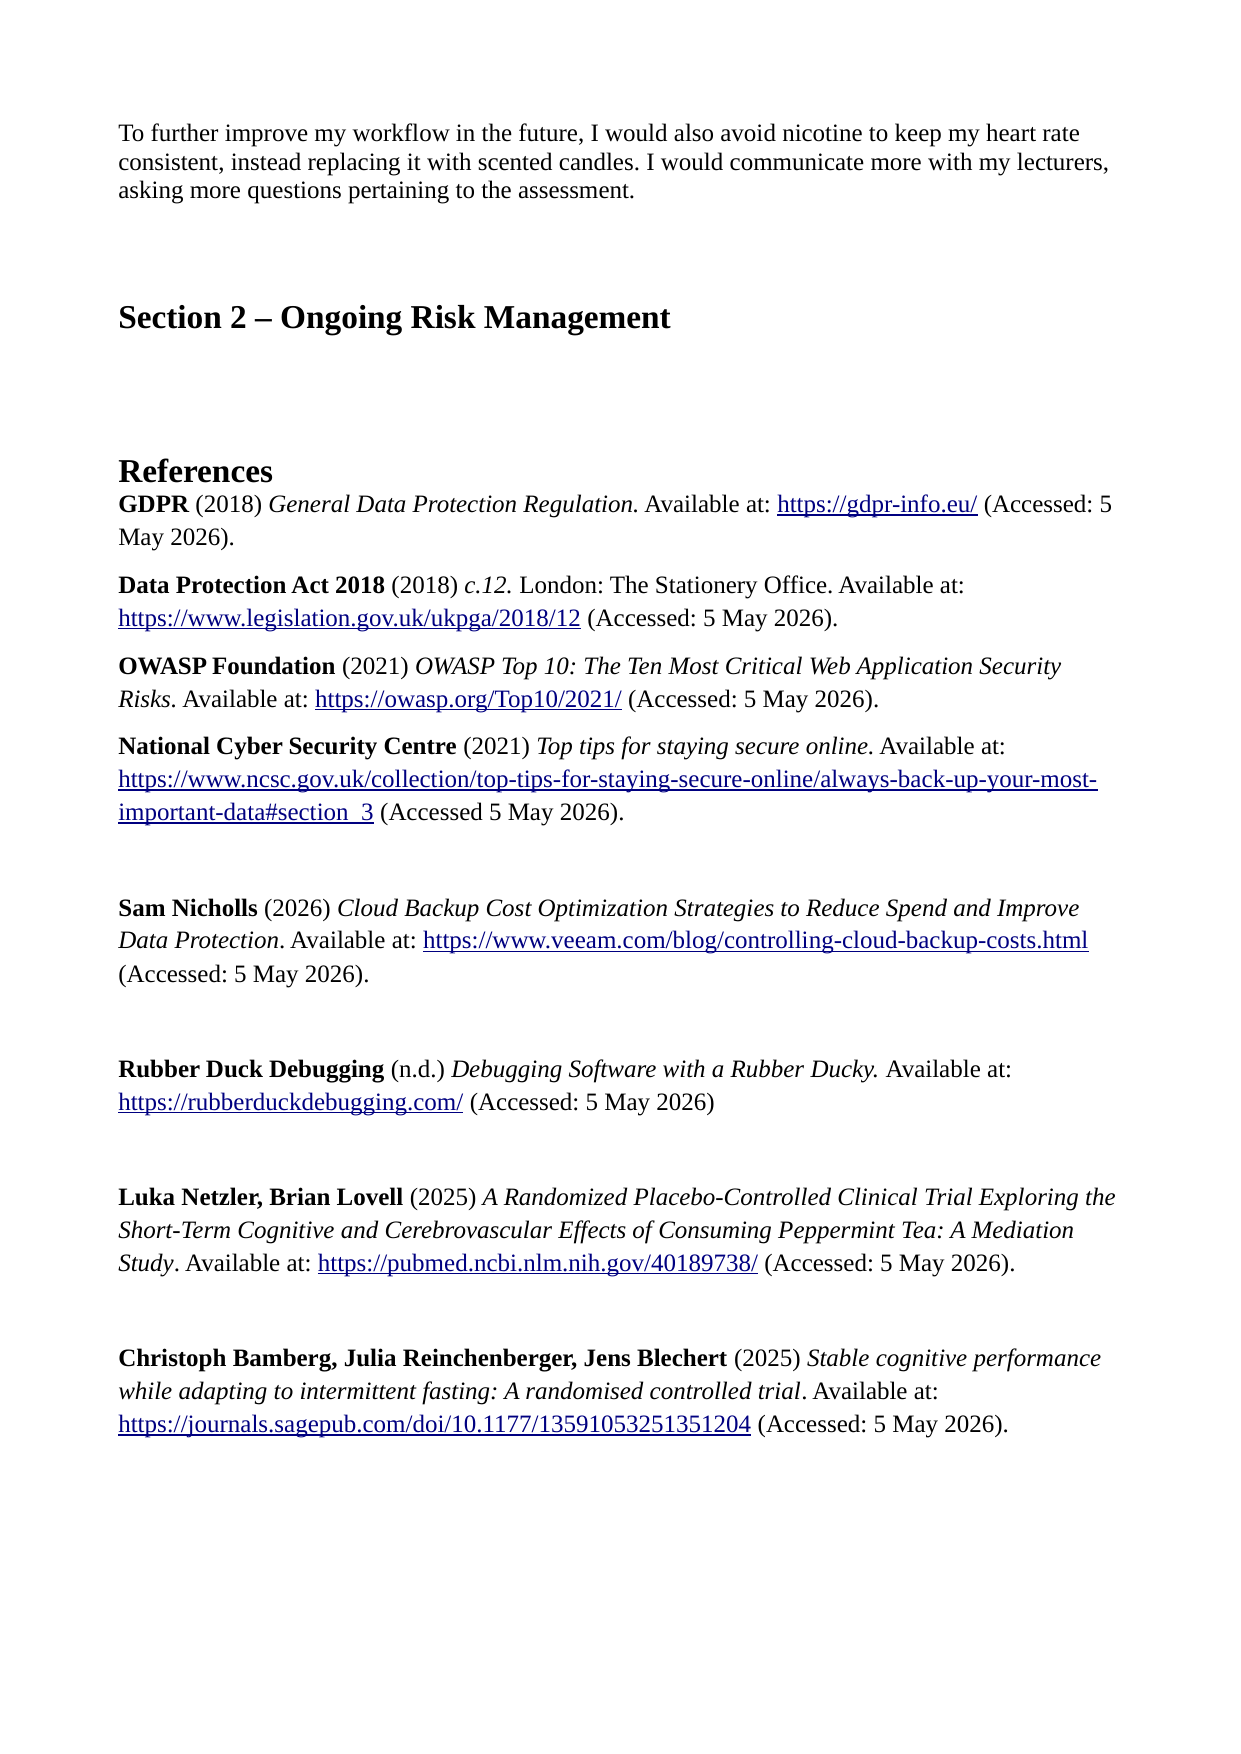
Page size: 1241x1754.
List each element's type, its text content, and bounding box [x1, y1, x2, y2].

text Sam Nicholls (2026) Cloud Backup Cost Optimization Strategies to Reduce Spend and Improve Data Protection. Available at: https://www.veeam.com/blog/controlling-cloud-backup-costs.html (Accessed: 5 May 2026). [118, 893, 1122, 987]
text To further improve my workflow in the future, I would also avoid nicotine to keep my heart rate consistent, instead replacing it with scented candles. I would communicate more with my lecturers, asking more questions pertaining to the assessment. [118, 118, 1122, 204]
text Section 2 – Ongoing Risk Management [118, 298, 1122, 336]
text Christoph Bamberg, Julia Reinchenberger, Jens Blechert (2025) Stable cognitive performance while adapting to intermittent fasting: A randomised controlled trial. Available at: https://journals.sagepub.com/doi/10.1177/13591053251351204 (Accessed: 5 May 2026). [118, 1343, 1122, 1438]
text Rubber Duck Debugging (n.d.) Debugging Software with a Rubber Ducky. Available at: https://rubberduckdebugging.com/ (Accessed: 5 May 2026) [118, 1054, 1122, 1116]
text References [118, 451, 1122, 489]
text OWASP Foundation (2021) OWASP Top 10: The Ten Most Critical Web Application Security Risks. Available at: https://owasp.org/Top10/2021/ (Accessed: 5 May 2026). [118, 651, 1122, 712]
text National Cyber Security Centre (2021) Top tips for staying secure online. Available at: https://www.ncsc.gov.uk/collection/top-tips-for-staying-secure-online/always-back-up-your-most-important-data#section_3 (Accessed 5 May 2026). [118, 731, 1122, 826]
text Data Protection Act 2018 (2018) c.12. London: The Stationery Office. Available at: https://www.legislation.gov.uk/ukpga/2018/12 (Accessed: 5 May 2026). [118, 570, 1122, 632]
text Luka Netzler, Brian Lovell (2025) A Randomized Placebo-Controlled Clinical Trial Exploring the Short-Term Cognitive and Cerebrovascular Effects of Consuming Peppermint Tea: A Mediation Study. Available at: https://pubmed.ncbi.nlm.nih.gov/40189738/ (Accessed: 5 May 2026). [118, 1182, 1122, 1277]
text GDPR (2018) General Data Protection Regulation. Available at: https://gdpr-info.eu/ (Accessed: 5 May 2026). [118, 489, 1122, 551]
